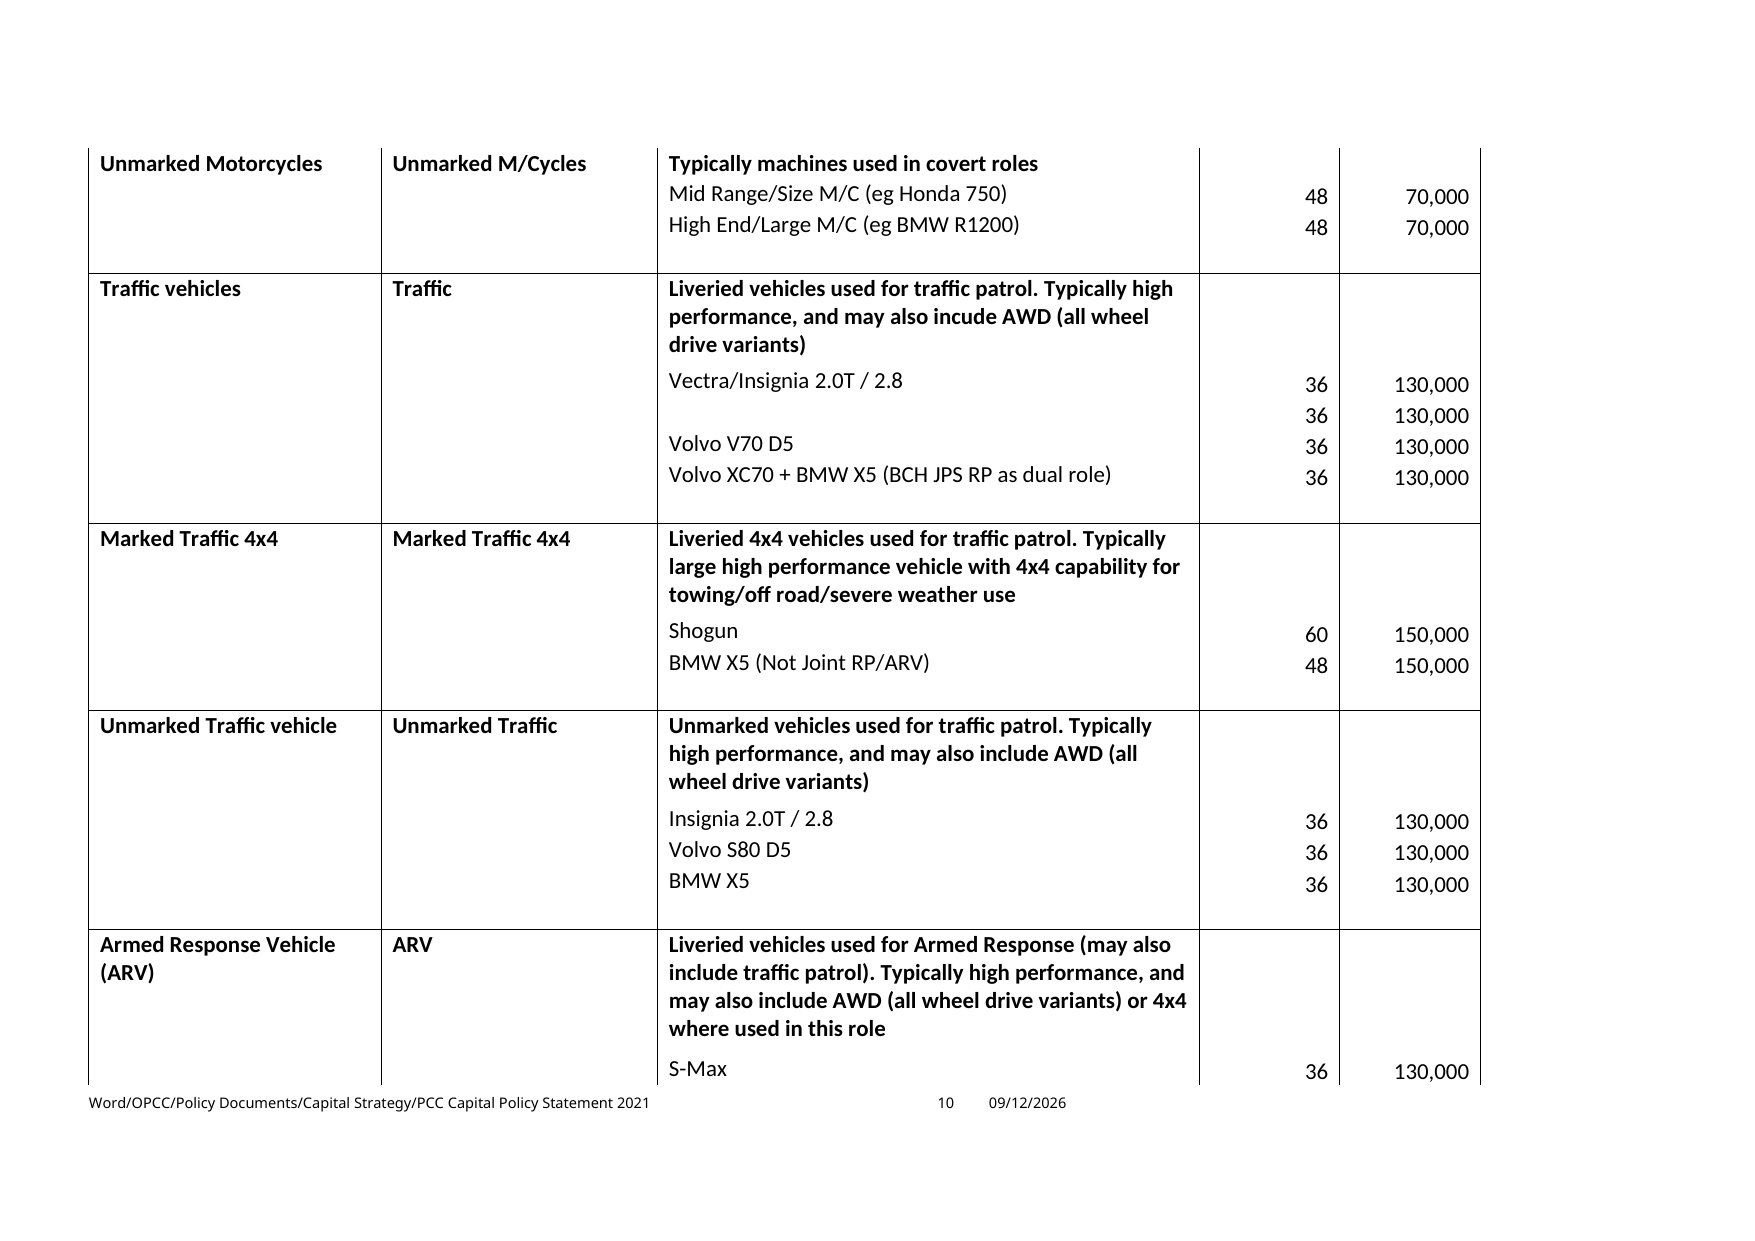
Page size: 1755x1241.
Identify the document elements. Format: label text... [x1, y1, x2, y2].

table_cell Vectra/Insignia 2.0T / 2.8 [658, 366, 1199, 398]
table_cell Volvo V70 D5 [658, 429, 1199, 460]
table_cell [89, 648, 381, 679]
table_cell [1340, 930, 1480, 1054]
table_cell 48 [1200, 648, 1339, 679]
table_cell [89, 491, 381, 523]
table_cell Traffic vehicles [89, 274, 381, 366]
table_cell Liveried vehicles used for Armed Response (may also include traffic patrol). Typically high performance, and may also include AWD (all wheel drive variants) or 4x4 where used in this role [658, 930, 1199, 1054]
table_cell High End/Large M/C (eg BMW R1200) [658, 210, 1199, 241]
table_cell Marked Traffic 4x4 [382, 524, 657, 616]
table_cell 130,000 [1340, 835, 1480, 866]
table_cell [1200, 148, 1339, 179]
table_cell [1200, 491, 1339, 523]
table_cell [382, 898, 657, 929]
table_cell Volvo XC70 + BMW X5 (BCH JPS RP as dual role) [658, 460, 1199, 491]
table_cell [1340, 241, 1480, 273]
table_cell [89, 460, 381, 491]
table_cell [1340, 898, 1480, 929]
table_cell [658, 491, 1199, 523]
table_cell Liveried vehicles used for traffic patrol. Typically high performance, and may also incude AWD (all wheel drive variants) [658, 274, 1199, 366]
table_cell [382, 491, 657, 523]
table_cell 70,000 [1340, 210, 1480, 241]
table_cell 36 [1200, 866, 1339, 898]
table_cell 130,000 [1340, 804, 1480, 835]
table_cell Unmarked Traffic vehicle [89, 711, 381, 804]
table_cell [89, 866, 381, 898]
table_cell Traffic [382, 274, 657, 366]
table_cell S-Max [658, 1054, 1199, 1085]
table_cell 130,000 [1340, 366, 1480, 398]
table_cell [382, 179, 657, 210]
table_cell [1340, 711, 1480, 804]
table_cell [1200, 241, 1339, 273]
table_cell 48 [1200, 179, 1339, 210]
table_cell [89, 366, 381, 398]
table_cell 36 [1200, 460, 1339, 491]
table_cell [89, 241, 381, 273]
table_cell [382, 241, 657, 273]
table_cell [658, 241, 1199, 273]
table_cell [382, 866, 657, 898]
table_cell 36 [1200, 398, 1339, 429]
table_cell 130,000 [1340, 460, 1480, 491]
table_cell [1340, 274, 1480, 366]
table_cell [658, 398, 1199, 429]
table_cell [658, 898, 1199, 929]
table_cell [382, 210, 657, 241]
table_cell [89, 1054, 381, 1085]
table_cell [89, 804, 381, 835]
table_cell 36 [1200, 835, 1339, 866]
table_cell BMW X5 (Not Joint RP/ARV) [658, 648, 1199, 679]
table_cell [382, 398, 657, 429]
table_cell 60 [1200, 616, 1339, 648]
table_cell [89, 210, 381, 241]
table_cell ARV [382, 930, 657, 1054]
table_cell 150,000 [1340, 616, 1480, 648]
table_cell [382, 1054, 657, 1085]
table_cell Unmarked vehicles used for traffic patrol. Typically high performance, and may also include AWD (all wheel drive variants) [658, 711, 1199, 804]
table_cell [1340, 524, 1480, 616]
table_cell [382, 679, 657, 710]
table_cell Volvo S80 D5 [658, 835, 1199, 866]
table_cell [658, 679, 1199, 710]
table_cell Typically machines used in covert roles [658, 148, 1199, 179]
table_cell Marked Traffic 4x4 [89, 524, 381, 616]
table_cell Insignia 2.0T / 2.8 [658, 804, 1199, 835]
table_cell [382, 616, 657, 648]
table_cell 36 [1200, 429, 1339, 460]
table_cell [382, 648, 657, 679]
table_cell Unmarked Traffic [382, 711, 657, 804]
table_cell [89, 398, 381, 429]
table_cell [89, 898, 381, 929]
table_cell [382, 460, 657, 491]
table_cell [1200, 679, 1339, 710]
table_cell [1340, 679, 1480, 710]
table_cell 130,000 [1340, 1054, 1480, 1085]
table_cell Unmarked M/Cycles [382, 148, 657, 179]
table_cell [1340, 148, 1480, 179]
table_cell 130,000 [1340, 398, 1480, 429]
table_cell [89, 835, 381, 866]
table_cell [1200, 711, 1339, 804]
table_cell Mid Range/Size M/C (eg Honda 750) [658, 179, 1199, 210]
table_cell [382, 429, 657, 460]
table_cell Liveried 4x4 vehicles used for traffic patrol. Typically large high performance vehicle with 4x4 capability for towing/off road/severe weather use [658, 524, 1199, 616]
table_cell Shogun [658, 616, 1199, 648]
table_cell [1340, 491, 1480, 523]
table_cell 48 [1200, 210, 1339, 241]
table_cell [382, 804, 657, 835]
table_cell [382, 835, 657, 866]
table_cell [89, 179, 381, 210]
table_cell 130,000 [1340, 429, 1480, 460]
table_cell Armed Response Vehicle (ARV) [89, 930, 381, 1054]
table_cell 36 [1200, 366, 1339, 398]
table_cell [89, 429, 381, 460]
table_cell 36 [1200, 804, 1339, 835]
table_cell [1200, 274, 1339, 366]
table_cell [1200, 898, 1339, 929]
table_cell [89, 616, 381, 648]
table_cell Unmarked Motorcycles [89, 148, 381, 179]
table_cell [1200, 524, 1339, 616]
table_cell [382, 366, 657, 398]
table_cell 150,000 [1340, 648, 1480, 679]
table_cell [89, 679, 381, 710]
table_cell 36 [1200, 1054, 1339, 1085]
table_cell BMW X5 [658, 866, 1199, 898]
table_cell [1200, 930, 1339, 1054]
table_cell 130,000 [1340, 866, 1480, 898]
table_cell 70,000 [1340, 179, 1480, 210]
